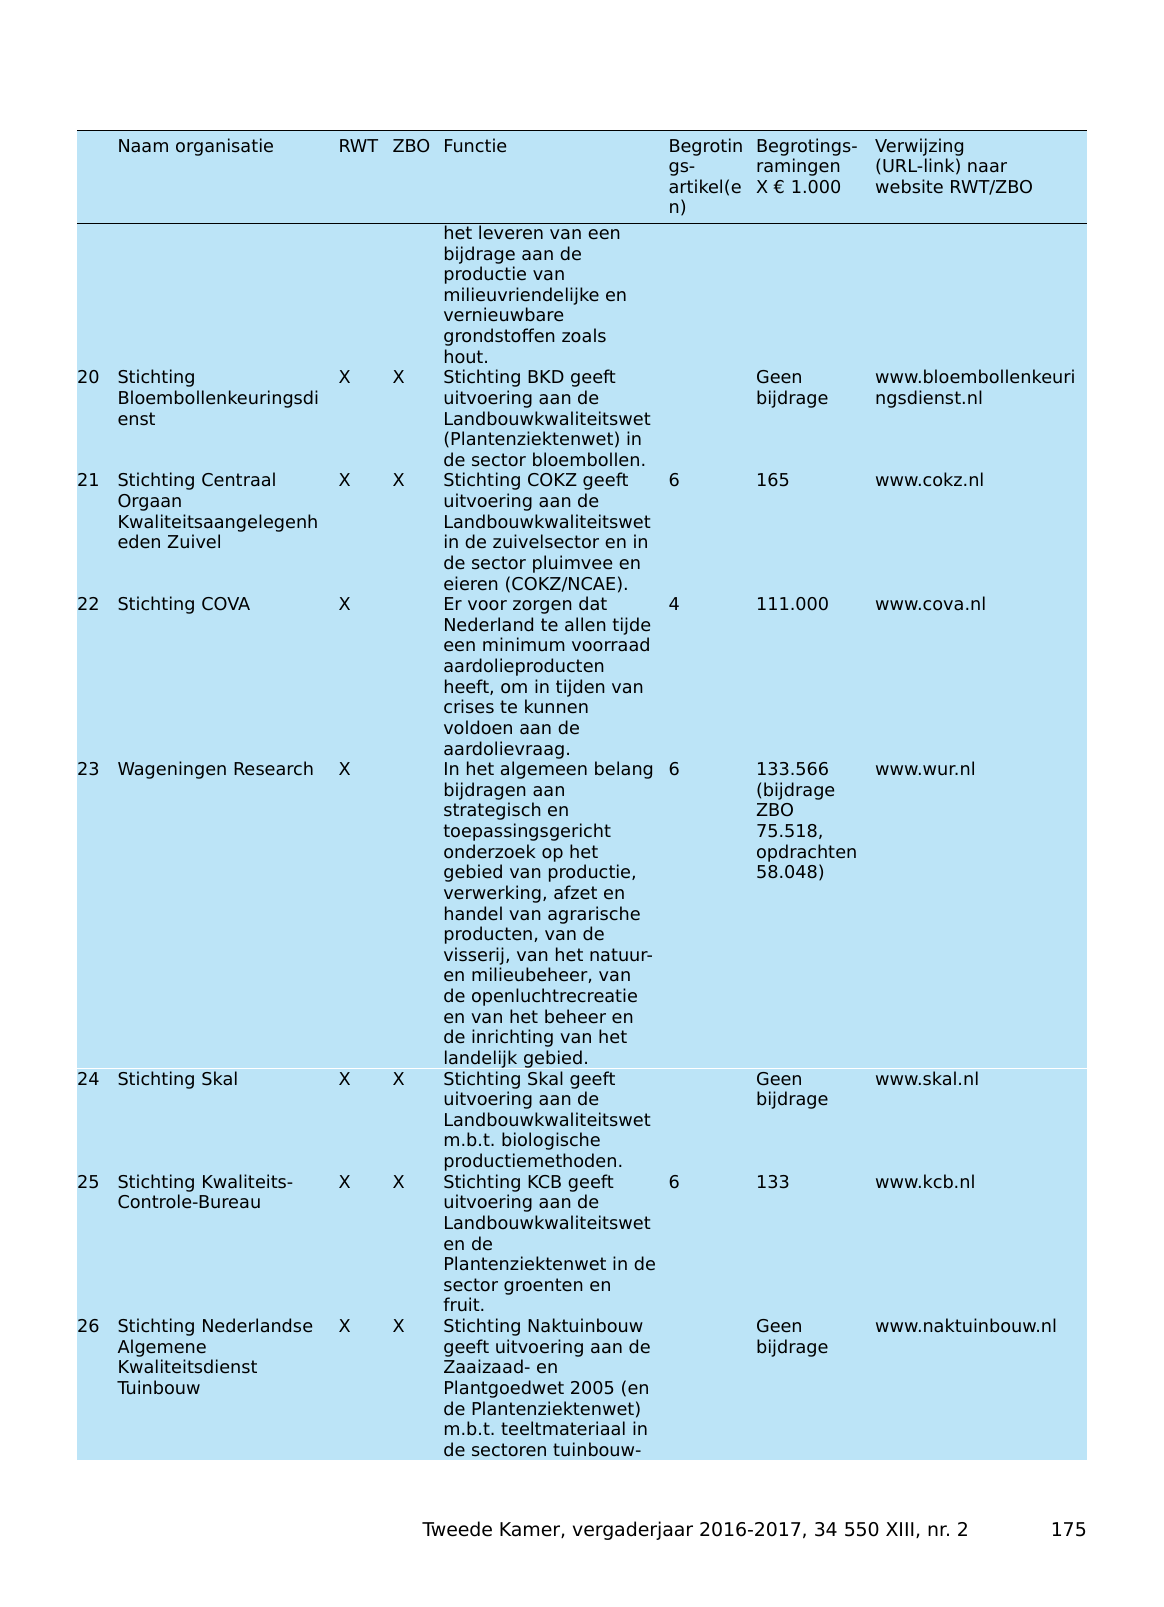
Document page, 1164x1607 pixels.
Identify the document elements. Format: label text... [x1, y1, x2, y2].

table_cell 24 [77, 1069, 111, 1172]
table_cell X [332, 1172, 386, 1316]
table_cell Stichting COKZ geeft uitvoering aan de Landbouwkwaliteitswet in de zuivelsector en in de sector pluimvee en eieren (COKZ/NCAE). [437, 470, 662, 594]
table_cell [386, 759, 437, 1068]
table_cell 133.566 (bijdrage ZBO 75.518, opdrachten 58.048) [750, 759, 869, 1068]
table_cell [662, 224, 750, 367]
table_cell Stichting Centraal Orgaan Kwaliteitsaangelegenheden Zuivel [111, 470, 332, 594]
table_cell [332, 224, 386, 367]
table_cell Geen bijdrage [750, 367, 869, 470]
table_cell Stichting Naktuinbouw geeft uitvoering aan de Zaaizaad- en Plantgoedwet 2005 (en de Plantenziektenwet) m.b.t. teeltmateriaal in de sectoren tuinbouw- [437, 1316, 662, 1460]
table_cell [662, 1069, 750, 1172]
table_cell X [386, 1316, 437, 1460]
table_cell X [332, 594, 386, 759]
table_cell 111.000 [750, 594, 869, 759]
table_cell www.cokz.nl [869, 470, 1087, 594]
table_cell Stichting Skal geeft uitvoering aan de Landbouwkwaliteitswet m.b.t. biologische productiemethoden. [437, 1069, 662, 1172]
table_cell Wageningen Research [111, 759, 332, 1068]
table_cell www.skal.nl [869, 1069, 1087, 1172]
table_cell In het algemeen belang bijdragen aan strategisch en toepassingsgericht onderzoek op het gebied van productie, verwerking, afzet en handel van agrarische producten, van de visserij, van het natuur- en milieubeheer, van de openluchtrecreatie en van het beheer en de inrichting van het landelijk gebied. [437, 759, 662, 1068]
table_cell 25 [77, 1172, 111, 1316]
table_cell X [332, 759, 386, 1068]
table_cell Stichting Skal [111, 1069, 332, 1172]
table_cell 6 [662, 759, 750, 1068]
table_header Functie [437, 131, 662, 223]
table_header Naam organisatie [111, 131, 332, 223]
table_header Begrotings- artikel(en) [662, 131, 750, 223]
table_header Begrotings-ramingen X € 1.000 [750, 131, 869, 223]
table_cell 165 [750, 470, 869, 594]
table_cell [662, 1316, 750, 1460]
table_cell [386, 594, 437, 759]
table_cell X [332, 367, 386, 470]
table_cell Stichting COVA [111, 594, 332, 759]
table_cell www.cova.nl [869, 594, 1087, 759]
table_cell Stichting Kwaliteits-Controle-Bureau [111, 1172, 332, 1316]
table_cell X [386, 1069, 437, 1172]
table_cell X [386, 470, 437, 594]
table_cell Stichting Bloembollenkeuringsdienst [111, 367, 332, 470]
table_cell [662, 367, 750, 470]
table_cell Stichting KCB geeft uitvoering aan de Landbouwkwaliteitswet en de Plantenziektenwet in de sector groenten en fruit. [437, 1172, 662, 1316]
table_cell Geen bijdrage [750, 1316, 869, 1460]
table_cell 6 [662, 1172, 750, 1316]
table_cell [750, 224, 869, 367]
table_cell www.kcb.nl [869, 1172, 1087, 1316]
table_header RWT [332, 131, 386, 223]
table_cell 20 [77, 367, 111, 470]
table_cell X [386, 1172, 437, 1316]
table_cell [77, 224, 111, 367]
table_cell [111, 224, 332, 367]
table_cell X [332, 1316, 386, 1460]
table_cell www.bloembollenkeuringsdienst.nl [869, 367, 1087, 470]
table_cell Stichting Nederlandse Algemene Kwaliteitsdienst Tuinbouw [111, 1316, 332, 1460]
table_cell Stichting BKD geeft uitvoering aan de Landbouwkwaliteitswet (Plantenziektenwet) in de sector bloembollen. [437, 367, 662, 470]
table_cell 4 [662, 594, 750, 759]
table_cell www.wur.nl [869, 759, 1087, 1068]
table_cell X [332, 1069, 386, 1172]
table_cell het leveren van een bijdrage aan de productie van milieuvriendelijke en vernieuwbare grondstoffen zoals hout. [437, 224, 662, 367]
table_cell www.naktuinbouw.nl [869, 1316, 1087, 1460]
table_cell [386, 224, 437, 367]
table_cell X [332, 470, 386, 594]
table_cell Geen bijdrage [750, 1069, 869, 1172]
table_cell [869, 224, 1087, 367]
table_cell 6 [662, 470, 750, 594]
table_cell X [386, 367, 437, 470]
table_cell 26 [77, 1316, 111, 1460]
table_cell 22 [77, 594, 111, 759]
table_header ZBO [386, 131, 437, 223]
table_header Verwijzing (URL-link) naar website RWT/ZBO [869, 131, 1087, 223]
table_header [77, 131, 111, 223]
table_cell 21 [77, 470, 111, 594]
table_cell Er voor zorgen dat Nederland te allen tijde een minimum voorraad aardolieproducten heeft, om in tijden van crises te kunnen voldoen aan de aardolievraag. [437, 594, 662, 759]
table_cell 133 [750, 1172, 869, 1316]
table_cell 23 [77, 759, 111, 1068]
